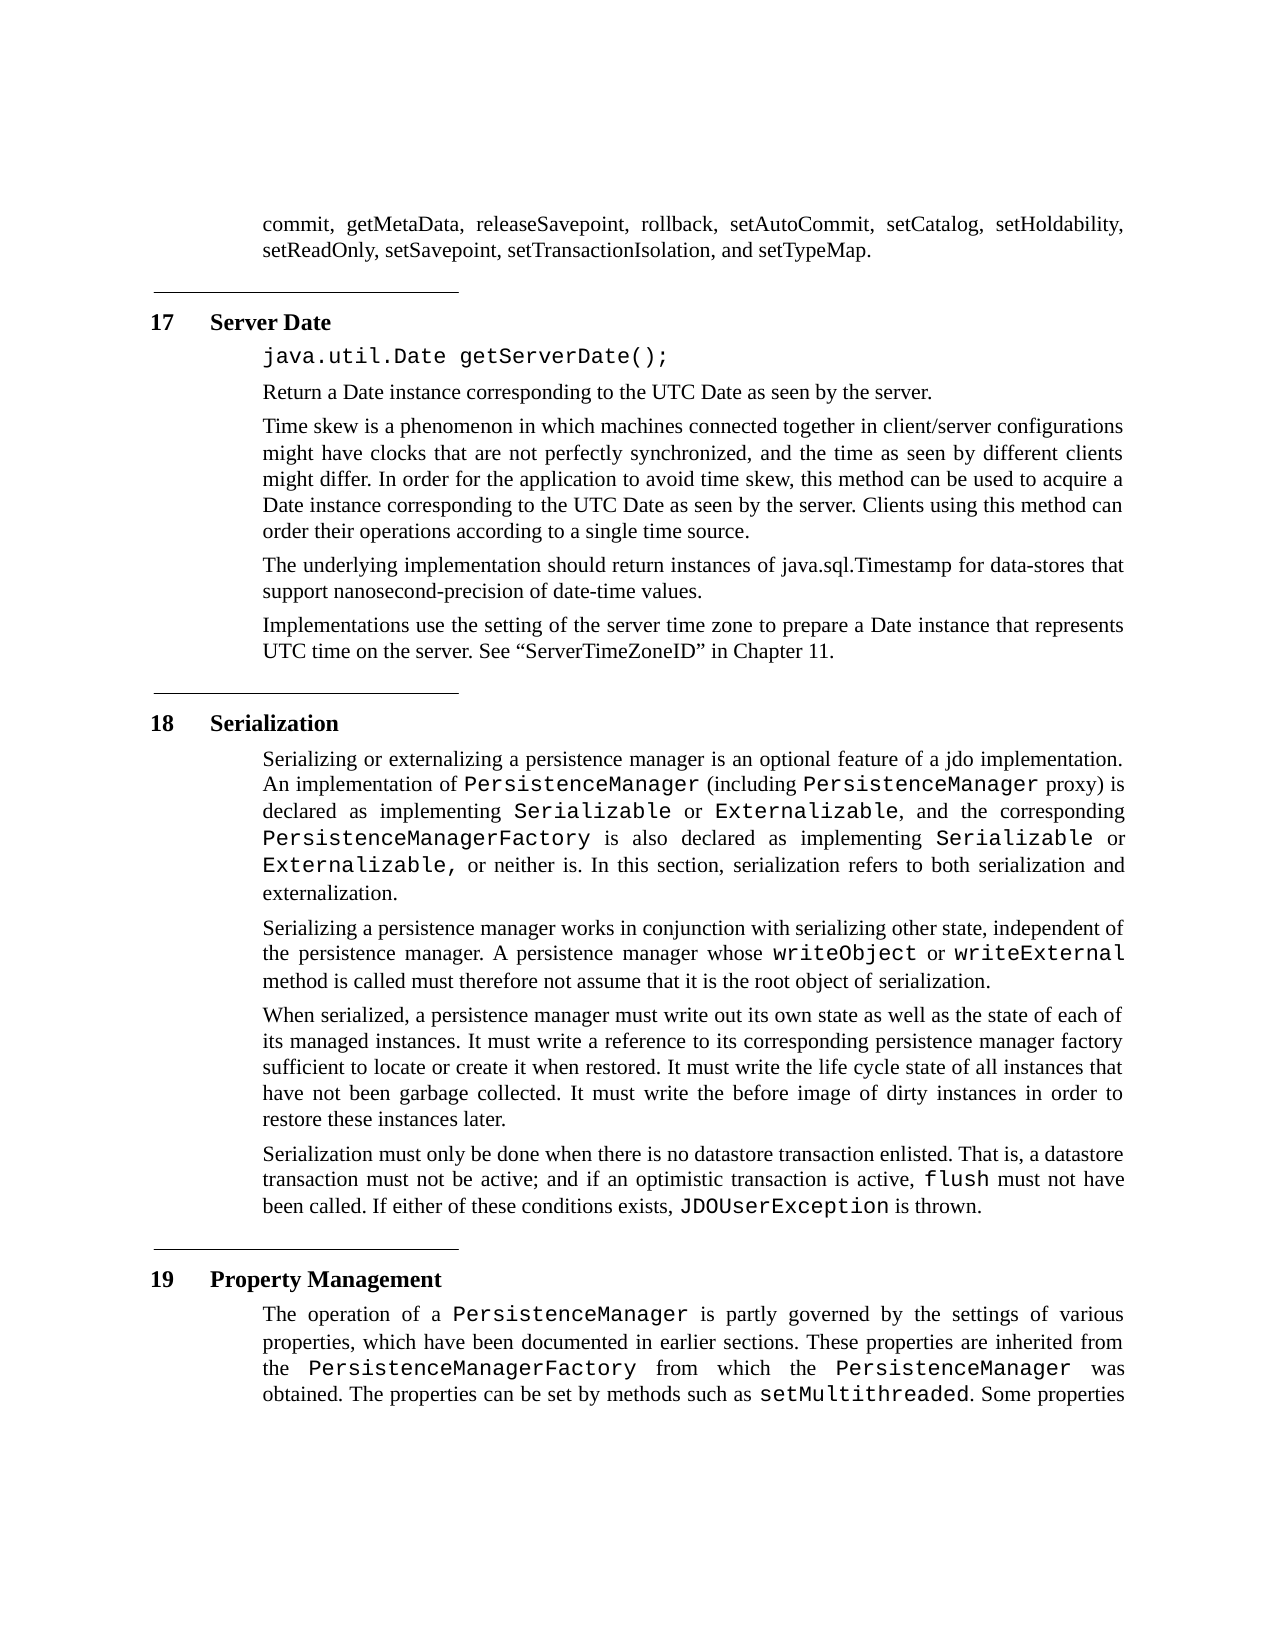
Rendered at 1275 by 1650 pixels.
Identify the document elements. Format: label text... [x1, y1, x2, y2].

text java.util.Date getServerDate(); [262, 344, 1125, 370]
text Serialization must only be done when there is no datastore transaction enlisted. That is, a datastore transaction must not be active; and if an optimistic transaction is active, flush must not have been called. If either of these conditions exists, JDOUserException is thrown. [262, 1140, 1125, 1220]
text When serialized, a persistence manager must write out its own state as well as the state of each of its managed instances. It must write a reference to its corresponding persistence manager factory sufficient to locate or create it when restored. It must write the life cycle state of all instances that have not been garbage collected. It must write the before image of dirty instances in order to restore these instances later. [262, 1001, 1125, 1131]
subtitle Property Management [150, 1266, 1125, 1293]
text The operation of a PersistenceManager is partly governed by the settings of various properties, which have been documented in earlier sections. These properties are inherited from the PersistenceManagerFactory from which the PersistenceManager was obtained. The properties can be set by methods such as setMultithreaded. Some properties [262, 1301, 1125, 1408]
subtitle Serialization [150, 709, 1125, 737]
text Serializing a persistence manager works in conjunction with serializing other state, independent of the persistence manager. A persistence manager whose writeObject or writeExternal method is called must therefore not assume that it is the root object of serialization. [262, 914, 1125, 993]
text Time skew is a phenomenon in which machines connected together in client/server configurations might have clocks that are not perfectly synchronized, and the time as seen by different clients might differ. In order for the application to avoid time skew, this method can be used to acquire a Date instance corresponding to the UTC Date as seen by the server. Clients using this method can order their operations according to a single time source. [262, 413, 1125, 543]
text Implementations use the setting of the server time zone to prepare a Date instance that represents UTC time on the server. See “ServerTimeZoneID” in Chapter 11. [262, 612, 1125, 664]
text Return a Date instance corresponding to the UTC Date as seen by the server. [262, 378, 1125, 404]
text Serializing or externalizing a persistence manager is an optional feature of a jdo implementation. An implementation of PersistenceManager (including PersistenceManager proxy) is declared as implementing Serializable or Externalizable, and the corresponding PersistenceManagerFactory is also declared as implementing Serializable or Externalizable, or neither is. In this section, serialization refers to both serialization and externalization. [262, 745, 1125, 905]
text commit, getMetaData, releaseSavepoint, rollback, setAutoCommit, setCatalog, setHoldability, setReadOnly, setSavepoint, setTransactionIsolation, and setTypeMap. [262, 210, 1125, 262]
text The underlying implementation should return instances of java.sql.Timestamp for data-stores that support nanosecond-precision of date-time values. [262, 551, 1125, 603]
subtitle Server Date [150, 308, 1125, 336]
